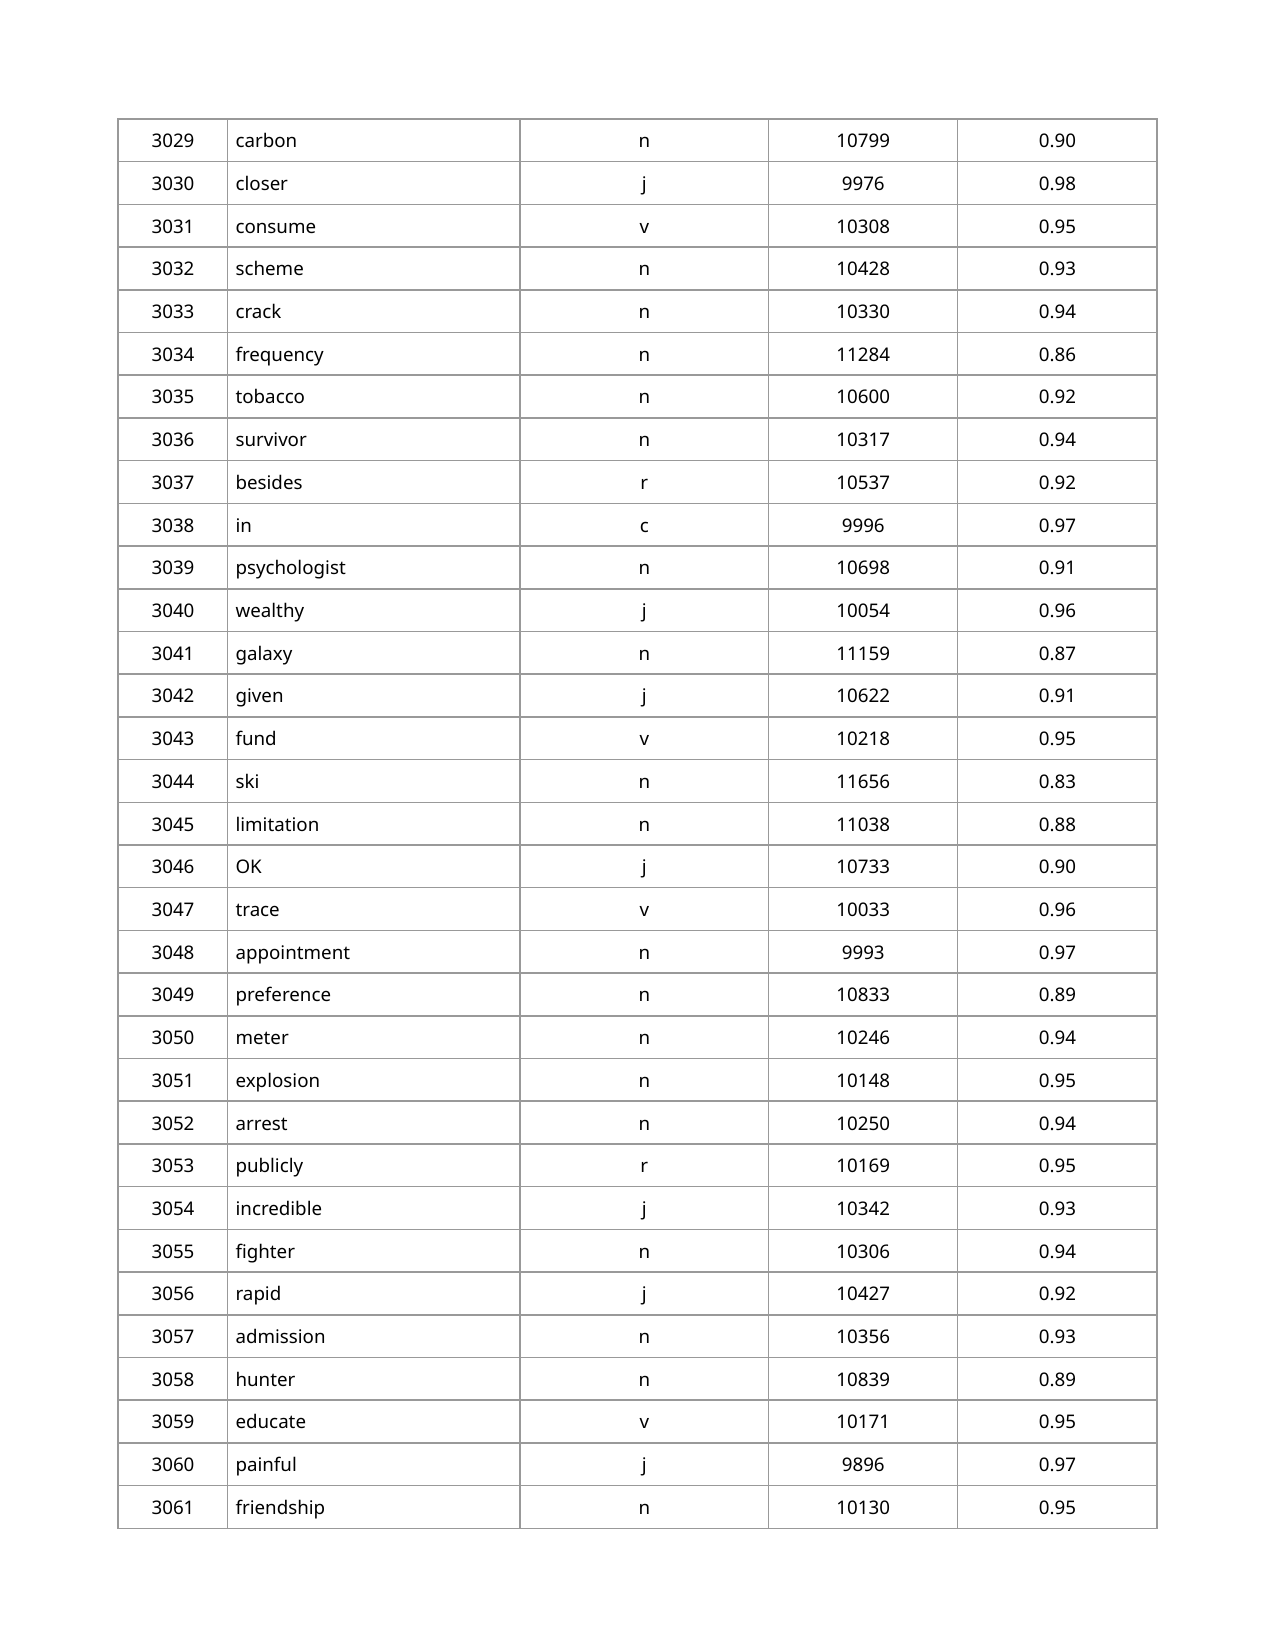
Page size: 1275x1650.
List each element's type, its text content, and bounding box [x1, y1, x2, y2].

table_cell 3059 [119, 1401, 227, 1442]
table_cell n [521, 1230, 768, 1271]
table_cell 10537 [769, 461, 957, 502]
table_cell 0.87 [958, 632, 1156, 673]
table_cell 3055 [119, 1230, 227, 1271]
table_cell 10130 [769, 1486, 957, 1527]
table_cell 0.94 [958, 1230, 1156, 1271]
table_cell OK [228, 846, 519, 887]
table_cell closer [228, 162, 519, 203]
table_cell 10698 [769, 547, 957, 588]
table_cell 9996 [769, 504, 957, 545]
table_cell n [521, 333, 768, 374]
table_cell 3057 [119, 1316, 227, 1357]
table_cell 10733 [769, 846, 957, 887]
table_cell 3039 [119, 547, 227, 588]
table_cell given [228, 675, 519, 716]
table_cell 3040 [119, 590, 227, 631]
table_cell 0.95 [958, 1059, 1156, 1100]
table_cell 3050 [119, 1017, 227, 1058]
table_cell 3046 [119, 846, 227, 887]
table_cell 0.89 [958, 1358, 1156, 1399]
table_cell besides [228, 461, 519, 502]
table_cell n [521, 547, 768, 588]
table_cell v [521, 888, 768, 929]
table_cell fund [228, 718, 519, 759]
table_cell 3061 [119, 1486, 227, 1527]
table_cell 11284 [769, 333, 957, 374]
table_cell 3058 [119, 1358, 227, 1399]
table_cell 0.92 [958, 1273, 1156, 1314]
table_cell 3060 [119, 1444, 227, 1485]
table_cell 0.90 [958, 120, 1156, 161]
table_cell tobacco [228, 376, 519, 417]
table_cell 3035 [119, 376, 227, 417]
table_cell 10148 [769, 1059, 957, 1100]
table_cell 10033 [769, 888, 957, 929]
table_cell 0.95 [958, 1145, 1156, 1186]
table_cell painful [228, 1444, 519, 1485]
table_cell j [521, 162, 768, 203]
table_cell n [521, 1316, 768, 1357]
table_cell 10799 [769, 120, 957, 161]
table_cell fighter [228, 1230, 519, 1271]
table_cell 0.91 [958, 675, 1156, 716]
table_cell v [521, 1401, 768, 1442]
table_cell 10342 [769, 1187, 957, 1228]
table_cell j [521, 1187, 768, 1228]
table_cell 10171 [769, 1401, 957, 1442]
table_cell preference [228, 974, 519, 1015]
table_cell 0.94 [958, 1017, 1156, 1058]
table_cell n [521, 419, 768, 460]
table_cell 3034 [119, 333, 227, 374]
table_cell hunter [228, 1358, 519, 1399]
table_cell 11038 [769, 803, 957, 844]
table_cell 0.95 [958, 1486, 1156, 1527]
table_cell 0.89 [958, 974, 1156, 1015]
table_cell 10839 [769, 1358, 957, 1399]
table_cell 3047 [119, 888, 227, 929]
table_cell 3049 [119, 974, 227, 1015]
table_cell 0.92 [958, 376, 1156, 417]
table_cell c [521, 504, 768, 545]
table_cell 10250 [769, 1102, 957, 1143]
table_cell 0.88 [958, 803, 1156, 844]
table_cell limitation [228, 803, 519, 844]
table_cell 0.96 [958, 888, 1156, 929]
table_cell admission [228, 1316, 519, 1357]
table_cell j [521, 675, 768, 716]
table_cell 0.95 [958, 205, 1156, 246]
table_cell 3036 [119, 419, 227, 460]
table_cell 10246 [769, 1017, 957, 1058]
table_cell 0.94 [958, 291, 1156, 332]
table_cell 3053 [119, 1145, 227, 1186]
table_cell wealthy [228, 590, 519, 631]
table_cell n [521, 248, 768, 289]
table_cell trace [228, 888, 519, 929]
table_cell 10600 [769, 376, 957, 417]
table_cell 3045 [119, 803, 227, 844]
table_cell 3037 [119, 461, 227, 502]
table_cell frequency [228, 333, 519, 374]
table_cell 0.97 [958, 931, 1156, 972]
table_cell 0.93 [958, 1316, 1156, 1357]
table_cell meter [228, 1017, 519, 1058]
table_cell n [521, 291, 768, 332]
table_cell n [521, 1358, 768, 1399]
table_cell 3030 [119, 162, 227, 203]
table_cell survivor [228, 419, 519, 460]
table_cell 3048 [119, 931, 227, 972]
table_cell 0.97 [958, 1444, 1156, 1485]
table_cell appointment [228, 931, 519, 972]
table_cell 3032 [119, 248, 227, 289]
table_cell 3031 [119, 205, 227, 246]
table_cell 0.90 [958, 846, 1156, 887]
table_cell galaxy [228, 632, 519, 673]
table_cell 10169 [769, 1145, 957, 1186]
table_cell n [521, 1486, 768, 1527]
table_cell 0.93 [958, 248, 1156, 289]
table_cell 10330 [769, 291, 957, 332]
table_cell 3042 [119, 675, 227, 716]
table_cell 10428 [769, 248, 957, 289]
table_cell 10427 [769, 1273, 957, 1314]
table_cell 0.92 [958, 461, 1156, 502]
table_cell j [521, 1273, 768, 1314]
table_cell n [521, 1102, 768, 1143]
table_cell 0.83 [958, 760, 1156, 801]
table_cell r [521, 461, 768, 502]
table_cell 0.93 [958, 1187, 1156, 1228]
table_cell 10356 [769, 1316, 957, 1357]
table_cell explosion [228, 1059, 519, 1100]
table_cell n [521, 1059, 768, 1100]
table_cell r [521, 1145, 768, 1186]
table_cell rapid [228, 1273, 519, 1314]
table_cell 0.97 [958, 504, 1156, 545]
table_cell 11159 [769, 632, 957, 673]
table_cell 10622 [769, 675, 957, 716]
table_cell 3052 [119, 1102, 227, 1143]
table_cell 0.95 [958, 718, 1156, 759]
table_cell 3029 [119, 120, 227, 161]
table_cell ski [228, 760, 519, 801]
table_cell 3038 [119, 504, 227, 545]
table_cell 3044 [119, 760, 227, 801]
table_cell arrest [228, 1102, 519, 1143]
table_cell friendship [228, 1486, 519, 1527]
table_cell incredible [228, 1187, 519, 1228]
table_cell n [521, 974, 768, 1015]
table_cell 3041 [119, 632, 227, 673]
table_cell 11656 [769, 760, 957, 801]
table_cell 0.94 [958, 1102, 1156, 1143]
table_cell j [521, 590, 768, 631]
table_cell 0.91 [958, 547, 1156, 588]
table_cell 10054 [769, 590, 957, 631]
table_cell n [521, 632, 768, 673]
table_cell n [521, 803, 768, 844]
table_cell 10317 [769, 419, 957, 460]
table_cell 3056 [119, 1273, 227, 1314]
table_cell 0.86 [958, 333, 1156, 374]
table_cell consume [228, 205, 519, 246]
table_cell n [521, 1017, 768, 1058]
table_cell v [521, 718, 768, 759]
table_cell 10308 [769, 205, 957, 246]
table_cell n [521, 376, 768, 417]
table_cell v [521, 205, 768, 246]
table_cell educate [228, 1401, 519, 1442]
table_cell 10218 [769, 718, 957, 759]
table_cell 0.94 [958, 419, 1156, 460]
table_cell 3051 [119, 1059, 227, 1100]
table_cell j [521, 846, 768, 887]
table_cell 9993 [769, 931, 957, 972]
table_cell 3033 [119, 291, 227, 332]
table_cell 9896 [769, 1444, 957, 1485]
table_cell in [228, 504, 519, 545]
table_cell publicly [228, 1145, 519, 1186]
table_cell scheme [228, 248, 519, 289]
table_cell 3054 [119, 1187, 227, 1228]
table_cell j [521, 1444, 768, 1485]
table_cell psychologist [228, 547, 519, 588]
table_cell 3043 [119, 718, 227, 759]
table_cell n [521, 760, 768, 801]
table_cell 0.96 [958, 590, 1156, 631]
table_cell 10306 [769, 1230, 957, 1271]
table_cell 0.98 [958, 162, 1156, 203]
table_cell 10833 [769, 974, 957, 1015]
table_cell n [521, 120, 768, 161]
table_cell crack [228, 291, 519, 332]
table_cell 9976 [769, 162, 957, 203]
table_cell n [521, 931, 768, 972]
table_cell 0.95 [958, 1401, 1156, 1442]
table_cell carbon [228, 120, 519, 161]
